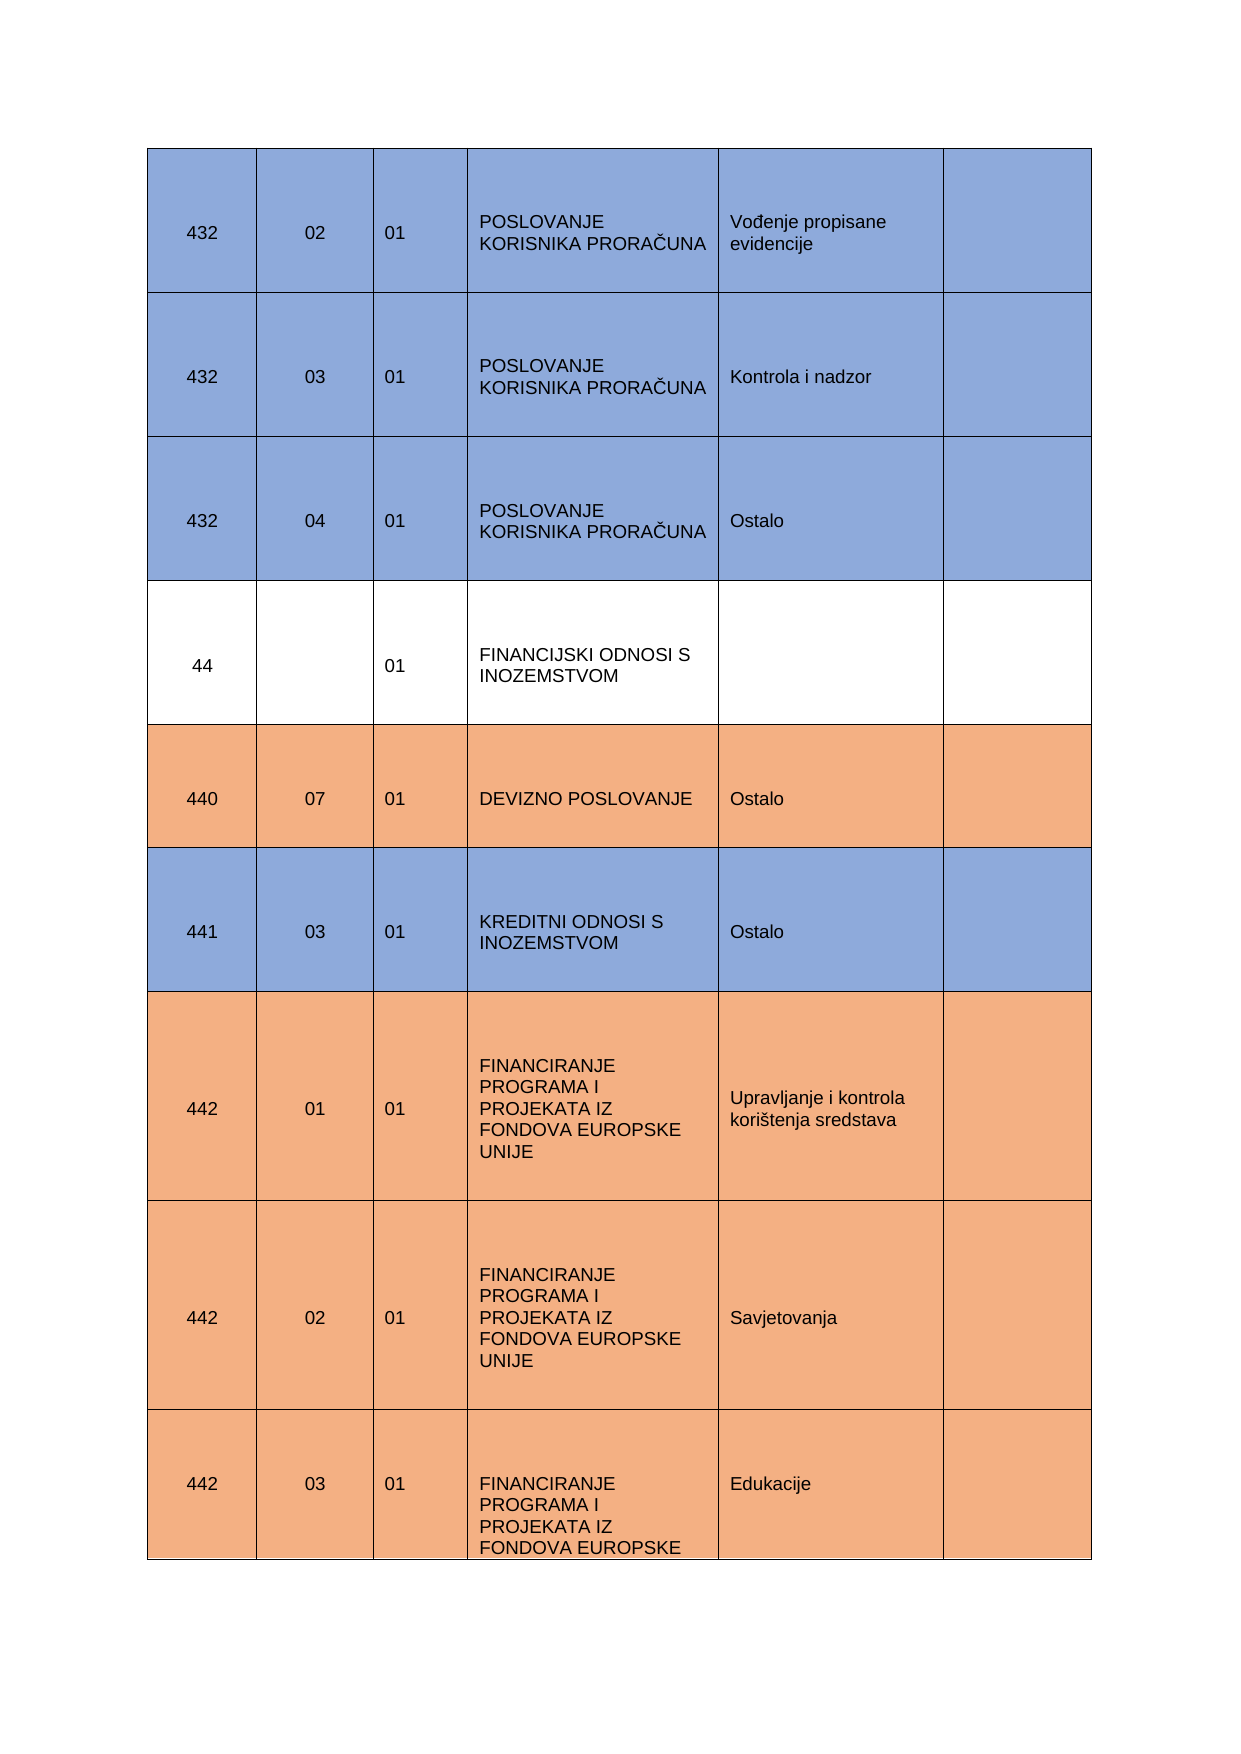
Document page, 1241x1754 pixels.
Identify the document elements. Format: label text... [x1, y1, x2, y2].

table_cell [944, 293, 1091, 436]
table_cell [944, 725, 1091, 847]
table_cell [944, 1410, 1091, 1558]
table_cell Upravljanje i kontrola korištenja sredstava [719, 992, 943, 1200]
table_cell 01 [374, 725, 467, 847]
table_cell [944, 1201, 1091, 1409]
table_cell 440 [148, 725, 256, 847]
table_cell POSLOVANJE KORISNIKA PRORAČUNA [468, 437, 718, 580]
table_cell 432 [148, 437, 256, 580]
table_cell 01 [257, 992, 373, 1200]
table_cell 01 [374, 1201, 467, 1409]
table_cell 01 [374, 581, 467, 724]
table_cell POSLOVANJE KORISNIKA PRORAČUNA [468, 293, 718, 436]
table_cell KREDITNI ODNOSI S INOZEMSTVOM [468, 848, 718, 991]
table_cell 02 [257, 149, 373, 292]
table_cell 01 [374, 848, 467, 991]
table_cell DEVIZNO POSLOVANJE [468, 725, 718, 847]
table_cell FINANCIJSKI ODNOSI S INOZEMSTVOM [468, 581, 718, 724]
table_cell [944, 992, 1091, 1200]
table_cell [257, 581, 373, 724]
table_cell 03 [257, 293, 373, 436]
table_cell POSLOVANJE KORISNIKA PRORAČUNA [468, 149, 718, 292]
table_cell 442 [148, 1410, 256, 1558]
table_cell 432 [148, 149, 256, 292]
table_cell Ostalo [719, 437, 943, 580]
table_cell [719, 581, 943, 724]
table_cell 01 [374, 149, 467, 292]
table_cell FINANCIRANJE PROGRAMA I PROJEKATA IZ FONDOVA EUROPSKE UNIJE [468, 1201, 718, 1409]
table_cell 04 [257, 437, 373, 580]
table_cell 432 [148, 293, 256, 436]
table_cell Edukacije [719, 1410, 943, 1558]
table_cell 442 [148, 1201, 256, 1409]
table_cell 01 [374, 437, 467, 580]
table_cell 01 [374, 293, 467, 436]
table_cell 07 [257, 725, 373, 847]
table_cell Ostalo [719, 848, 943, 991]
table_cell [944, 848, 1091, 991]
table_cell [944, 149, 1091, 292]
table_cell Savjetovanja [719, 1201, 943, 1409]
table_cell [944, 437, 1091, 580]
table_cell 01 [374, 992, 467, 1200]
table_cell 44 [148, 581, 256, 724]
table_cell Kontrola i nadzor [719, 293, 943, 436]
table_cell 02 [257, 1201, 373, 1409]
table_cell 441 [148, 848, 256, 991]
table_cell 442 [148, 992, 256, 1200]
table_cell 01 [374, 1410, 467, 1558]
table_cell FINANCIRANJE PROGRAMA I PROJEKATA IZ FONDOVA EUROPSKE [468, 1410, 718, 1558]
table_cell Vođenje propisane evidencije [719, 149, 943, 292]
table_cell [944, 581, 1091, 724]
table_cell FINANCIRANJE PROGRAMA I PROJEKATA IZ FONDOVA EUROPSKE UNIJE [468, 992, 718, 1200]
table_cell Ostalo [719, 725, 943, 847]
table_cell 03 [257, 1410, 373, 1558]
table_cell 03 [257, 848, 373, 991]
